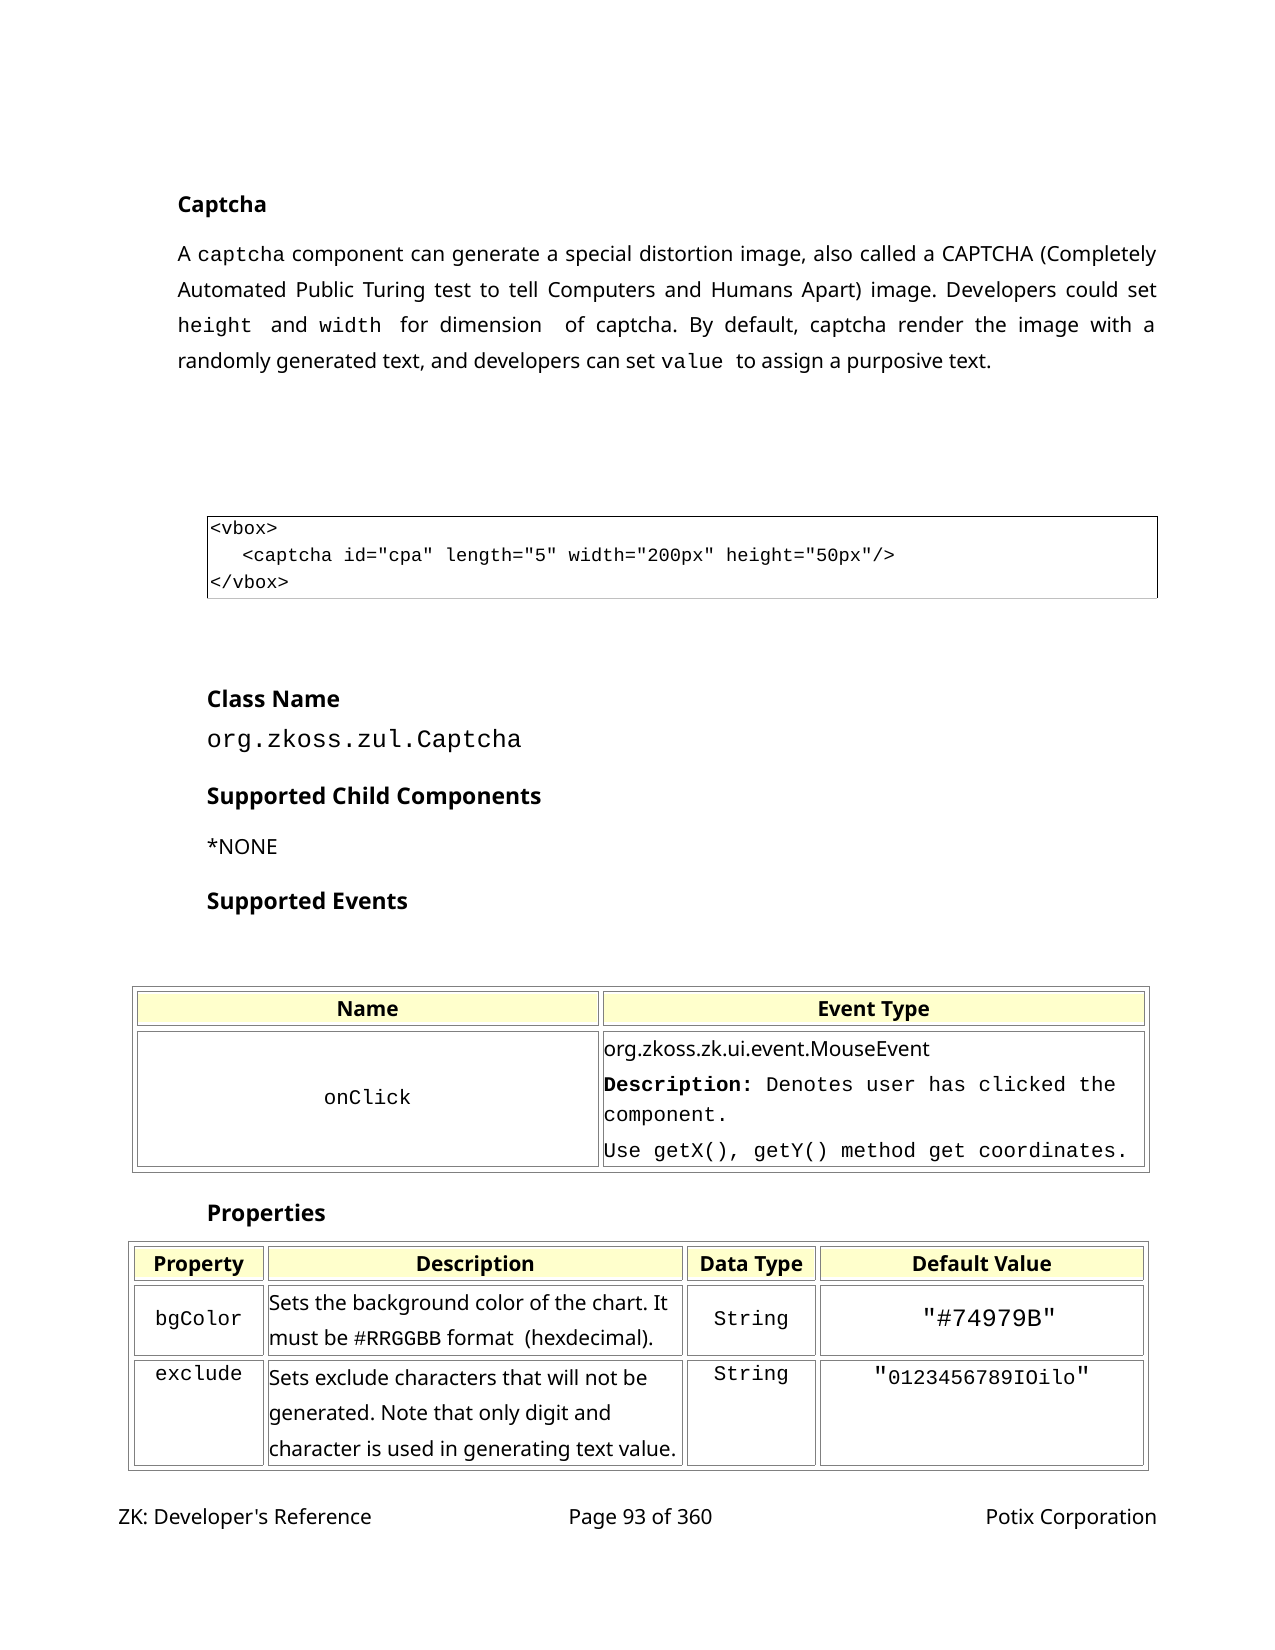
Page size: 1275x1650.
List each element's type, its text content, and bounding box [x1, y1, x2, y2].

table_cell exclude [131, 1355, 266, 1465]
text <captcha id="cpa" length="5" width="200px" height="50px"/> [208, 543, 1157, 567]
table_cell "0123456789IOilo" [818, 1355, 1146, 1465]
table_header Description [266, 1242, 685, 1280]
text </vbox> [208, 570, 1157, 598]
subtitle Class Name [207, 683, 1157, 714]
table_header Data Type [685, 1242, 817, 1280]
subtitle Supported Child Components [207, 780, 1157, 811]
text <vbox> [208, 517, 1157, 540]
table_header Event Type [600, 987, 1147, 1025]
table_header Name [134, 987, 600, 1025]
table_cell "#74979B" [818, 1280, 1146, 1355]
table_header Default Value [818, 1242, 1146, 1280]
table_cell String [685, 1355, 817, 1465]
table_header Property [131, 1242, 266, 1280]
subtitle Properties [207, 1197, 1157, 1228]
text org.zkoss.zul.Captcha [207, 727, 1157, 755]
table_cell bgColor [131, 1280, 266, 1355]
table_cell onClick [134, 1025, 600, 1166]
subtitle Supported Events [207, 885, 1157, 916]
table_cell Sets the background color of the chart. It must be #RRGGBB format (hexdecimal). [266, 1280, 685, 1355]
table_cell org.zkoss.zk.ui.event.MouseEvent Description: Denotes user has clicked the component. Use getX(), getY() method get coordinates. [600, 1025, 1147, 1166]
text *NONE [207, 832, 1157, 860]
table_cell String [685, 1280, 817, 1355]
table_cell Sets exclude characters that will not be generated. Note that only digit and character is used in generating text value. [266, 1355, 685, 1465]
subtitle Captcha [177, 189, 1157, 219]
text A captcha component can generate a special distortion image, also called a CAPTCHA (Completely Automated Public Turing test to tell Computers and Humans Apart) image. Developers could set height and width for dimension of captcha. By default, captcha render the image with a randomly generated text, and developers can set value to assign a purposive text. [177, 239, 1157, 374]
